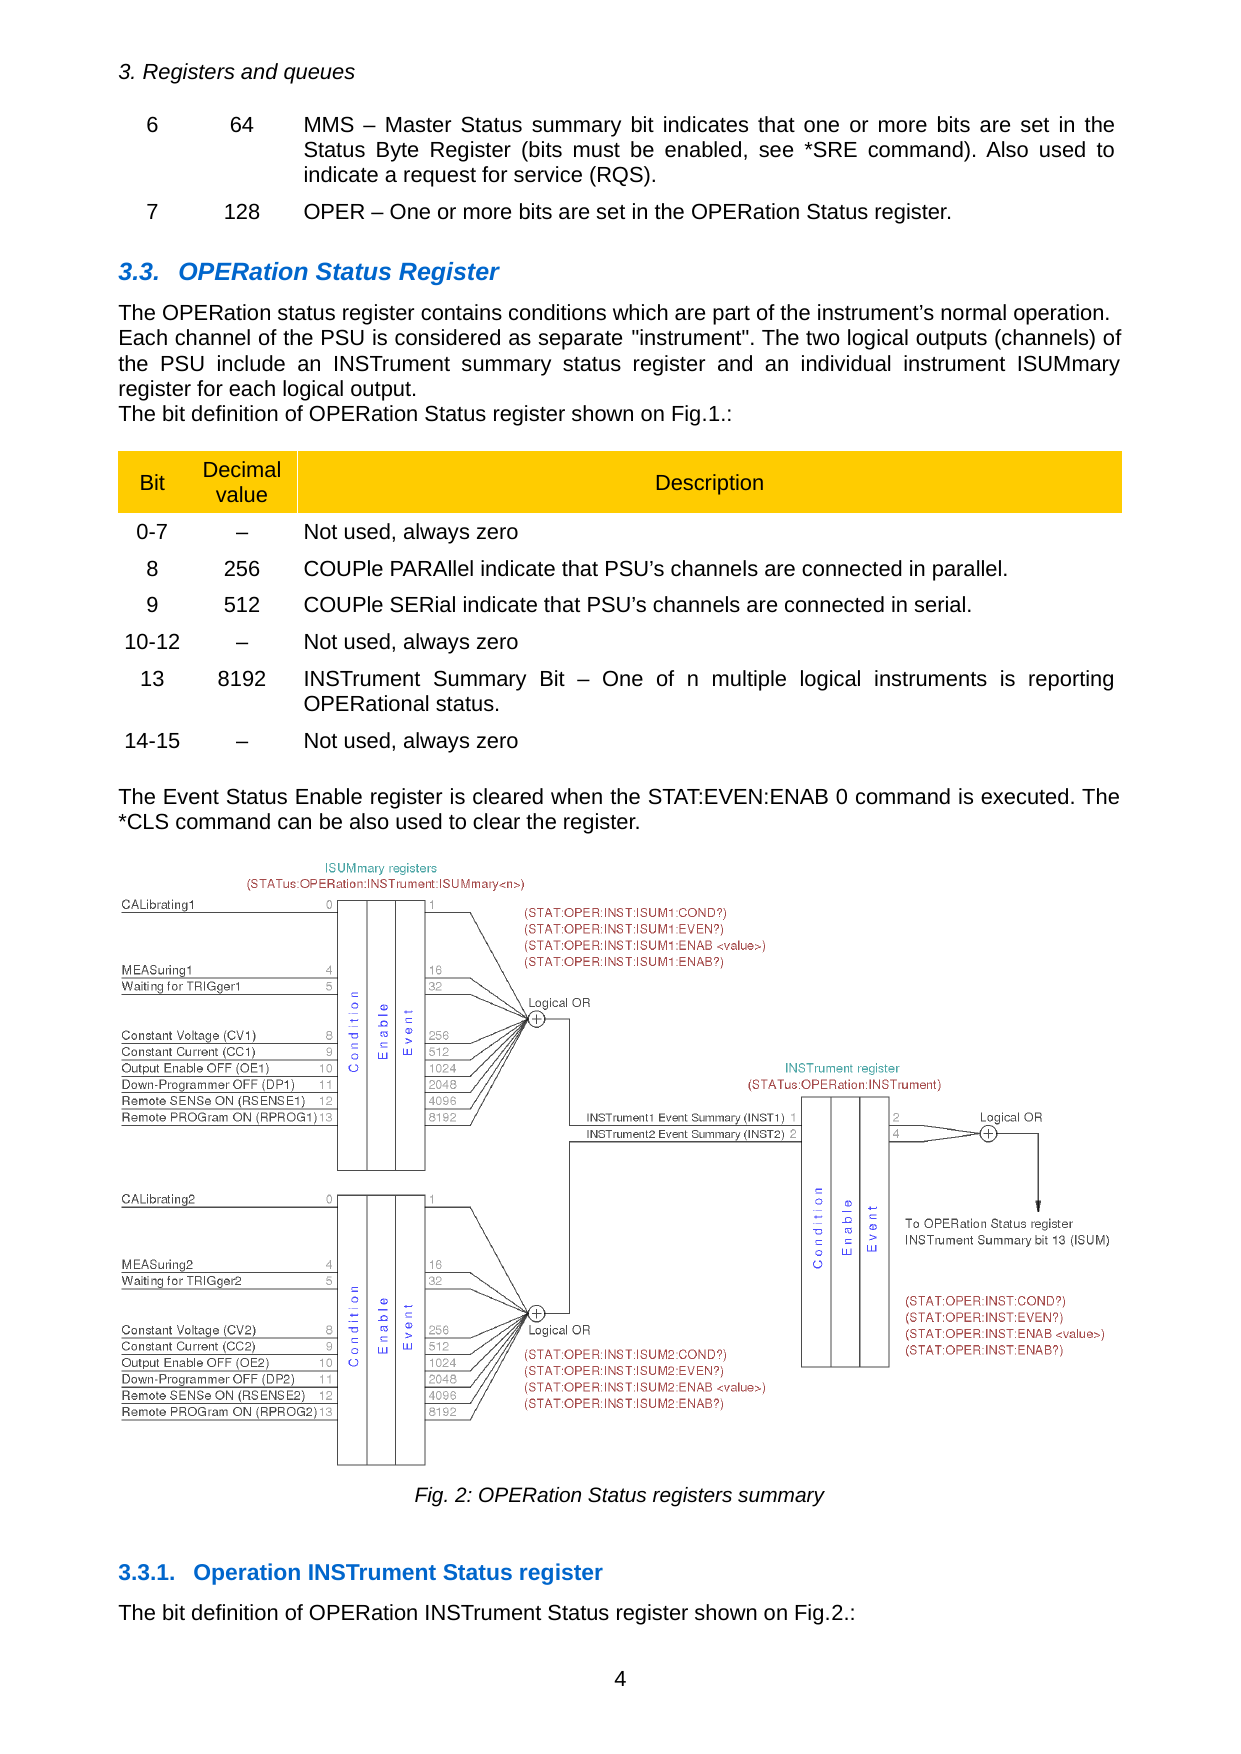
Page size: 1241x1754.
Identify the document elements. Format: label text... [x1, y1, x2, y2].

subtitle Operation INSTrument Status register [118, 1559, 1122, 1585]
table_cell 10-12 [118, 623, 186, 660]
text The Event Status Enable register is cleared when the STAT:EVEN:ENAB 0 command is executed. The *CLS command can be also used to clear the register. [118, 784, 1122, 834]
table_header Decimal value [186, 451, 297, 513]
table_cell 9 [118, 587, 186, 623]
table_cell 64 [186, 106, 297, 193]
table_cell 6 [118, 106, 186, 193]
table_cell – [186, 722, 297, 758]
table_cell OPER – One or more bits are set in the OPERation Status register. [298, 193, 1122, 230]
table_cell 8 [118, 550, 186, 587]
table_cell – [186, 623, 297, 660]
table_cell 13 [118, 660, 186, 722]
picture [118, 859, 1123, 1466]
table_cell 128 [186, 193, 297, 230]
table_cell 512 [186, 587, 297, 623]
table_cell 8192 [186, 660, 297, 722]
text The OPERation status register contains conditions which are part of the instrument’s normal operation. [118, 300, 1122, 325]
table_cell 7 [118, 193, 186, 230]
table_cell Not used, always zero [298, 513, 1122, 550]
table_cell INSTrument Summary Bit – One of n multiple logical instruments is reporting OPERational status. [298, 660, 1122, 722]
table_cell MMS – Master Status summary bit indicates that one or more bits are set in the Status Byte Register (bits must be enabled, see *SRE command). Also used to indicate a request for service (RQS). [298, 106, 1122, 193]
table_header Description [298, 451, 1122, 513]
table_cell 0-7 [118, 513, 186, 550]
table_cell – [186, 513, 297, 550]
text The bit definition of OPERation Status register shown on Fig.1.: [118, 401, 1122, 426]
table_cell Not used, always zero [298, 623, 1122, 660]
text Fig. 2: OPERation Status registers summary [118, 1466, 1122, 1507]
table_cell 14-15 [118, 722, 186, 758]
table_cell COUPle PARAllel indicate that PSU’s channels are connected in parallel. [298, 550, 1122, 587]
subtitle OPERation Status Register [118, 257, 1122, 285]
table_cell 256 [186, 550, 297, 587]
text Each channel of the PSU is considered as separate "instrument". The two logical outputs (channels) of the PSU include an INSTrument summary status register and an individual instrument ISUMmary register for each logical output. [118, 325, 1122, 401]
table_cell COUPle SERial indicate that PSU’s channels are connected in serial. [298, 587, 1122, 623]
table_cell Not used, always zero [298, 722, 1122, 758]
table_header Bit [118, 451, 186, 513]
text The bit definition of OPERation INSTrument Status register shown on Fig.2.: [118, 1600, 1122, 1625]
